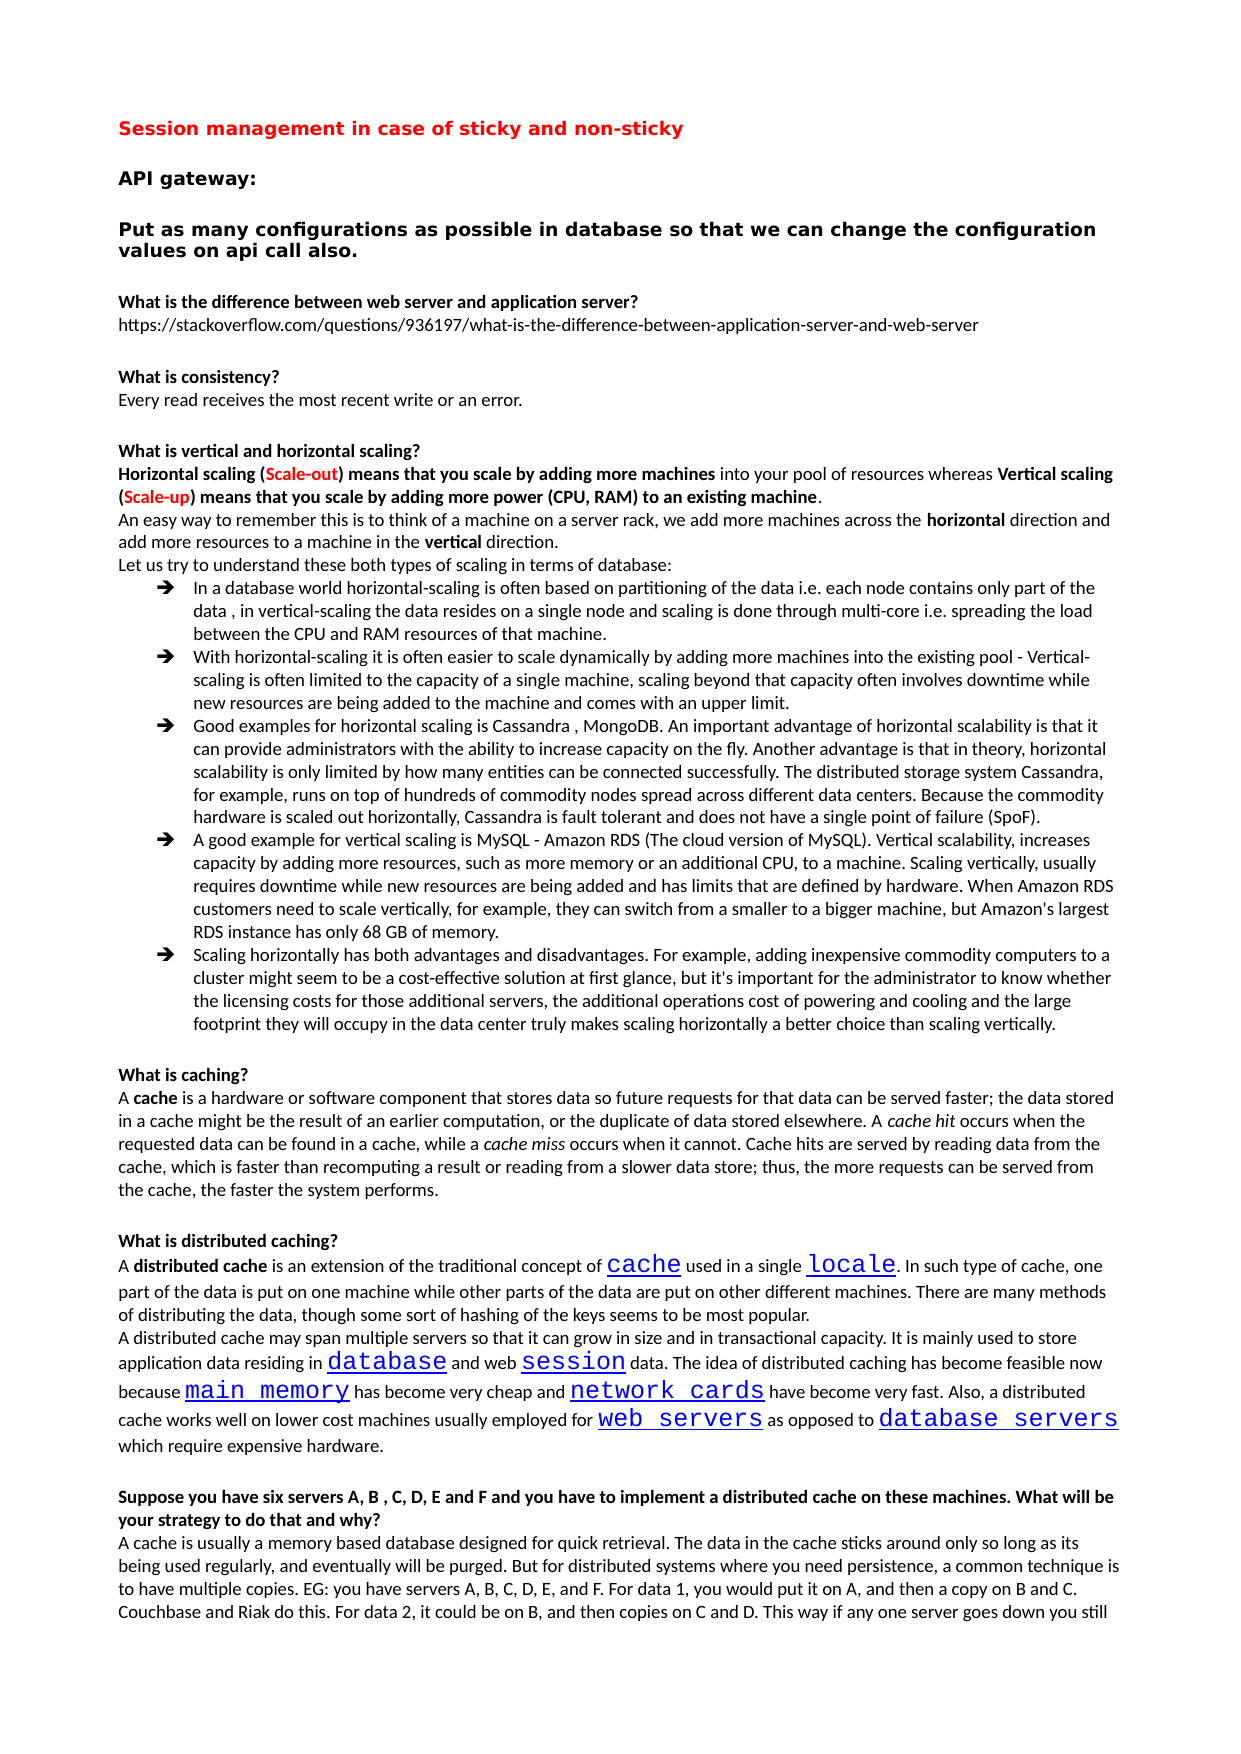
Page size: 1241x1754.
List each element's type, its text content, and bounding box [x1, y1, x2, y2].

list In a database world horizontal-scaling is often based on partitioning of the data i.e. each node contains only part of the data , in vertical-scaling the data resides on a single node and scaling is done through multi-core i.e. spreading the load between the CPU and RAM resources of that machine. [156, 576, 1122, 645]
text What is consistency? [118, 365, 1122, 388]
list Scaling horizontally has both advantages and disadvantages. For example, adding inexpensive commodity computers to a cluster might seem to be a cost-effective solution at first glance, but it's important for the administrator to know whether the licensing costs for those additional servers, the additional operations cost of powering and cooling and the large footprint they will occupy in the data center truly makes scaling horizontally a better choice than scaling vertically. [156, 943, 1122, 1035]
text What is vertical and horizontal scaling? [118, 439, 1122, 462]
text Session management in case of sticky and non-sticky [118, 118, 1122, 140]
list Good examples for horizontal scaling is Cassandra , MongoDB. An important advantage of horizontal scalability is that it can provide administrators with the ability to increase capacity on the fly. Another advantage is that in theory, horizontal scalability is only limited by how many entities can be connected successfully. The distributed storage system Cassandra, for example, runs on top of hundreds of commodity nodes spread across different data centers. Because the commodity hardware is scaled out horizontally, Cassandra is fault tolerant and does not have a single point of failure (SpoF). [156, 714, 1122, 828]
text Put as many configurations as possible in database so that we can change the configuration values on api call also. [118, 218, 1122, 262]
text Suppose you have six servers A, B , C, D, E and F and you have to implement a distributed cache on these machines. What will be your strategy to do that and why? [118, 1485, 1122, 1531]
text A cache is usually a memory based database designed for quick retrieval. The data in the cache sticks around only so long as its being used regularly, and eventually will be purged. But for distributed systems where you need persistence, a common technique is to have multiple copies. EG: you have servers A, B, C, D, E, and F. For data 1, you would put it on A, and then a copy on B and C. Couchbase and Riak do this. For data 2, it could be on B, and then copies on C and D. This way if any one server goes down you still [118, 1531, 1122, 1623]
list With horizontal-scaling it is often easier to scale dynamically by adding more machines into the existing pool - Vertical-scaling is often limited to the capacity of a single machine, scaling beyond that capacity often involves downtime while new resources are being added to the machine and comes with an upper limit. [156, 645, 1122, 714]
list A good example for vertical scaling is MySQL - Amazon RDS (The cloud version of MySQL). Vertical scalability, increases capacity by adding more resources, such as more memory or an additional CPU, to a machine. Scaling vertically, usually requires downtime while new resources are being added and has limits that are defined by hardware. When Amazon RDS customers need to scale vertically, for example, they can switch from a smaller to a bigger machine, but Amazon's largest RDS instance has only 68 GB of memory. [156, 828, 1122, 943]
text A distributed cache may span multiple servers so that it can grow in size and in transactional capacity. It is mainly used to store application data residing in database and web session data. The idea of distributed caching has become feasible now because main memory has become very cheap and network cards have become very fast. Also, a distributed cache works well on lower cost machines usually employed for web servers as opposed to database servers which require expensive hardware. [118, 1326, 1122, 1457]
text https://stackoverflow.com/questions/936197/what-is-the-difference-between-application-server-and-web-server [118, 313, 1122, 336]
text What is caching? [118, 1063, 1122, 1086]
text An easy way to remember this is to think of a machine on a server rack, we add more machines across the horizontal direction and add more resources to a machine in the vertical direction. [118, 508, 1122, 553]
text What is distributed caching? [118, 1229, 1122, 1252]
text Horizontal scaling (Scale-out) means that you scale by adding more machines into your pool of resources whereas Vertical scaling (Scale-up) means that you scale by adding more power (CPU, RAM) to an existing machine. [118, 462, 1122, 508]
text Every read receives the most recent write or an error. [118, 388, 1122, 411]
text What is the difference between web server and application server? [118, 291, 1122, 313]
text A cache is a hardware or software component that stores data so future requests for that data can be served faster; the data stored in a cache might be the result of an earlier computation, or the duplicate of data stored elsewhere. A cache hit occurs when the requested data can be found in a cache, while a cache miss occurs when it cannot. Cache hits are served by reading data from the cache, which is faster than recomputing a result or reading from a slower data store; thus, the more requests can be served from the cache, the faster the system performs. [118, 1086, 1122, 1201]
text A distributed cache is an extension of the traditional concept of cache used in a single locale. In such type of cache, one part of the data is put on one machine while other parts of the data are put on other different machines. There are many methods of distributing the data, though some sort of hashing of the keys seems to be most popular. [118, 1252, 1122, 1326]
text Let us try to understand these both types of scaling in terms of database: [118, 553, 1122, 576]
text API gateway: [118, 168, 1122, 190]
